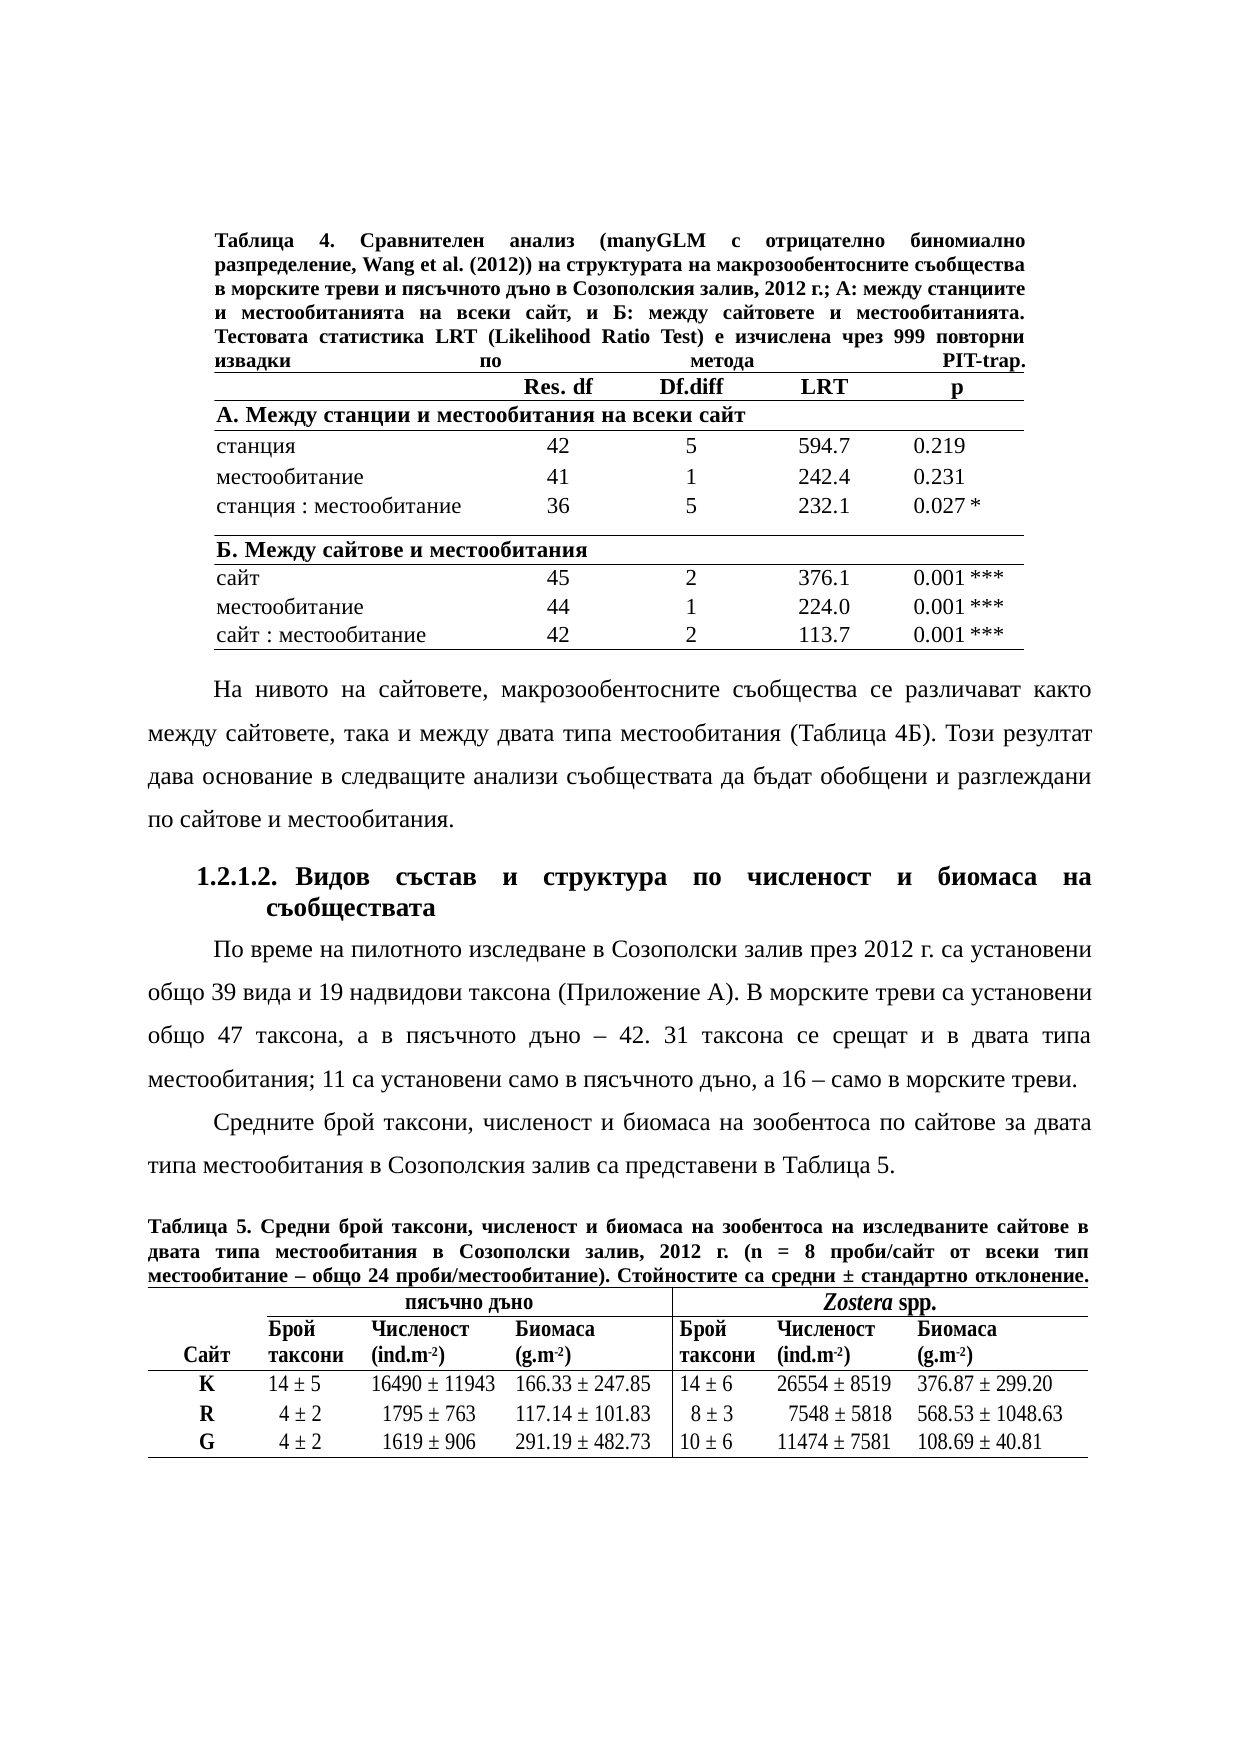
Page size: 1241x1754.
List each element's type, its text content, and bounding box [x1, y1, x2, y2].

text На нивото на сайтовете, макрозообентосните съобщества се различават както между сайтовете, така и между двата типа местообитания (Таблица 4Б). Този резултат дава основание в следващите анализи съобществата да бъдат обобщени и разглеждани по сайтове и местообитания. [148, 674, 1093, 833]
subtitle Видов състав и структура по численост и биомаса на съобществата [266, 859, 1093, 922]
text По време на пилотното изследване в Созополски залив през 2012 г. са установени общо 39 вида и 19 надвидови таксона (Приложение А). В морските треви са установени общо 47 таксона, а в пясъчното дъно – 42. 31 таксона се срещат и в двата типа местообитания; 11 са установени само в пясъчното дъно, а 16 – само в морските треви. [148, 934, 1093, 1092]
text Таблица 4. Сравнителен анализ (manyGLM с отрицателно биномиално разпределение, Wang et al. (2012)) на структурата на макрозообентосните съобщества в морските треви и пясъчното дъно в Созополския залив, 2012 г.; А: между станциите и местообитанията на всеки сайт, и Б: между сайтовете и местообитанията. Тестовата статистика LRT (Likelihood Ratio Test) е изчислена чрез 999 повторни извадки по метода PIT-trap. [214, 228, 1026, 651]
text Средните брой таксони, численост и биомаса на зообентоса по сайтове за двата типа местообитания в Созополския залив са представени в Таблица 5. [148, 1107, 1093, 1179]
text Таблица 5. Средни брой таксони, численост и биомаса на зообентоса на изследваните сайтове в двата типа местообитания в Созополски залив, 2012 г. (n = 8 проби/сайт от всеки тип местообитание – общо 24 проби/местообитание). Стойностите са средни ± стандартно отклонение. [148, 1214, 1091, 1459]
